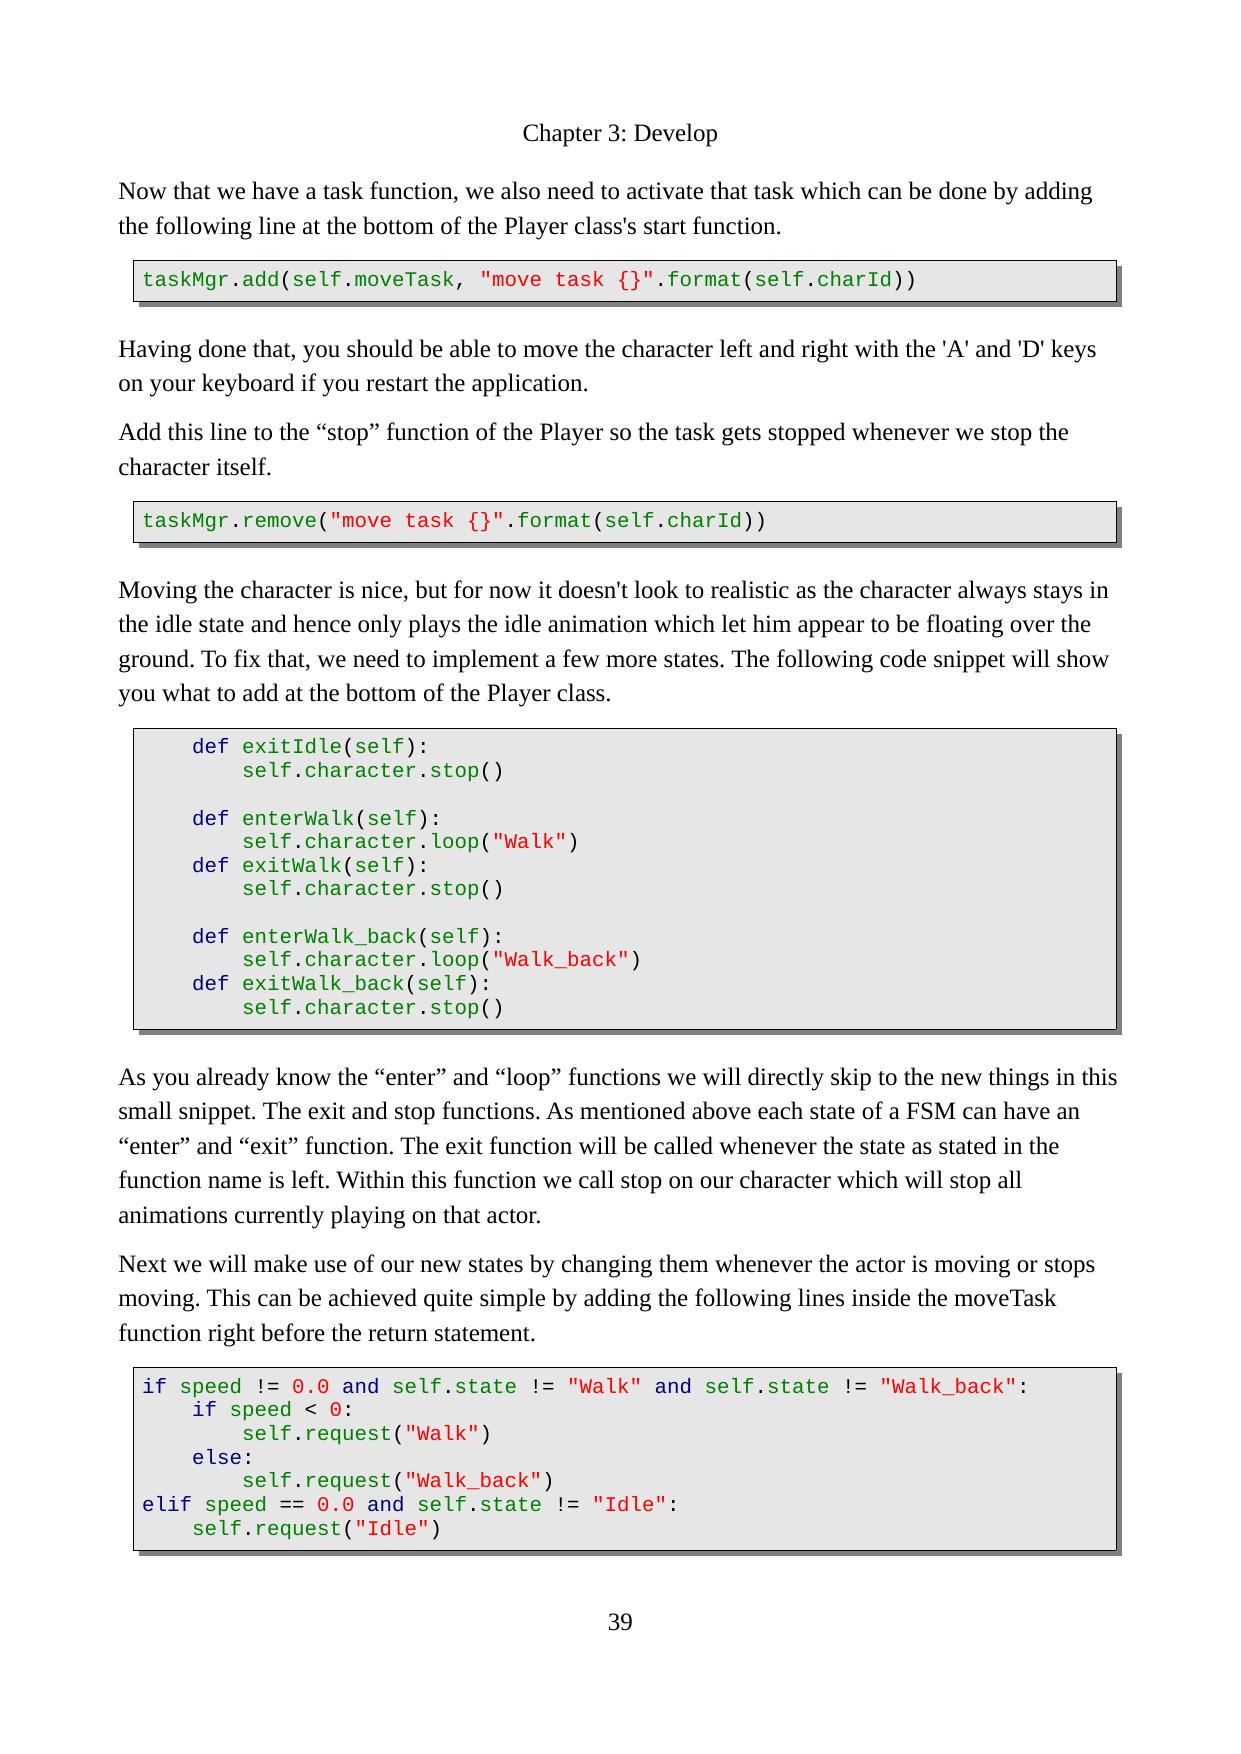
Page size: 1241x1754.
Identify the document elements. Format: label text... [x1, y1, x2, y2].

text def enterWalk(self): [134, 798, 1116, 822]
text As you already know the “enter” and “loop” functions we will directly skip to the new things in this small snippet. The exit and stop functions. As mentioned above each state of a FSM can have an “enter” and “exit” function. The exit function will be called whenever the state as stated in the function name is left. Within this function we call stop on our character which will stop all animations currently playing on that actor. [118, 1062, 1122, 1228]
text self.character.stop() [134, 988, 1116, 1029]
text self.request("Idle") [134, 1509, 1116, 1550]
text self.character.stop() [134, 869, 1116, 893]
text self.character.loop("Walk") [134, 822, 1116, 846]
text if speed < 0: [134, 1390, 1116, 1414]
text Next we will make use of our new states by changing them whenever the actor is moving or stops moving. This can be achieved quite simple by adding the following lines inside the moveTask function right before the return statement. [118, 1249, 1122, 1346]
text Now that we have a task function, we also need to activate that task which can be done by adding the following line at the bottom of the Player class's start function. [118, 176, 1122, 239]
text taskMgr.add(self.moveTask, "move task {}".format(self.charId)) [134, 261, 1116, 301]
text taskMgr.remove("move task {}".format(self.charId)) [134, 502, 1116, 542]
text def exitWalk(self): [134, 846, 1116, 869]
text self.request("Walk") [134, 1414, 1116, 1438]
text Moving the character is nice, but for now it doesn't look to realistic as the character always stays in the idle state and hence only plays the idle animation which let him appear to be floating over the ground. To fix that, we need to implement a few more states. The following code snippet will show you what to add at the bottom of the Player class. [118, 575, 1122, 707]
text def exitWalk_back(self): [134, 964, 1116, 988]
text Having done that, you should be able to move the character left and right with the 'A' and 'D' keys on your keyboard if you restart the application. [118, 334, 1122, 397]
text def exitIdle(self): [134, 729, 1116, 751]
text self.request("Walk_back") [134, 1461, 1116, 1485]
text if speed != 0.0 and self.state != "Walk" and self.state != "Walk_back": [134, 1368, 1116, 1390]
text self.character.loop("Walk_back") [134, 940, 1116, 964]
text def enterWalk_back(self): [134, 917, 1116, 940]
text elif speed == 0.0 and self.state != "Idle": [134, 1485, 1116, 1509]
text else: [134, 1438, 1116, 1461]
text self.character.stop() [134, 751, 1116, 775]
text Add this line to the “stop” function of the Player so the task gets stopped whenever we stop the character itself. [118, 417, 1122, 481]
